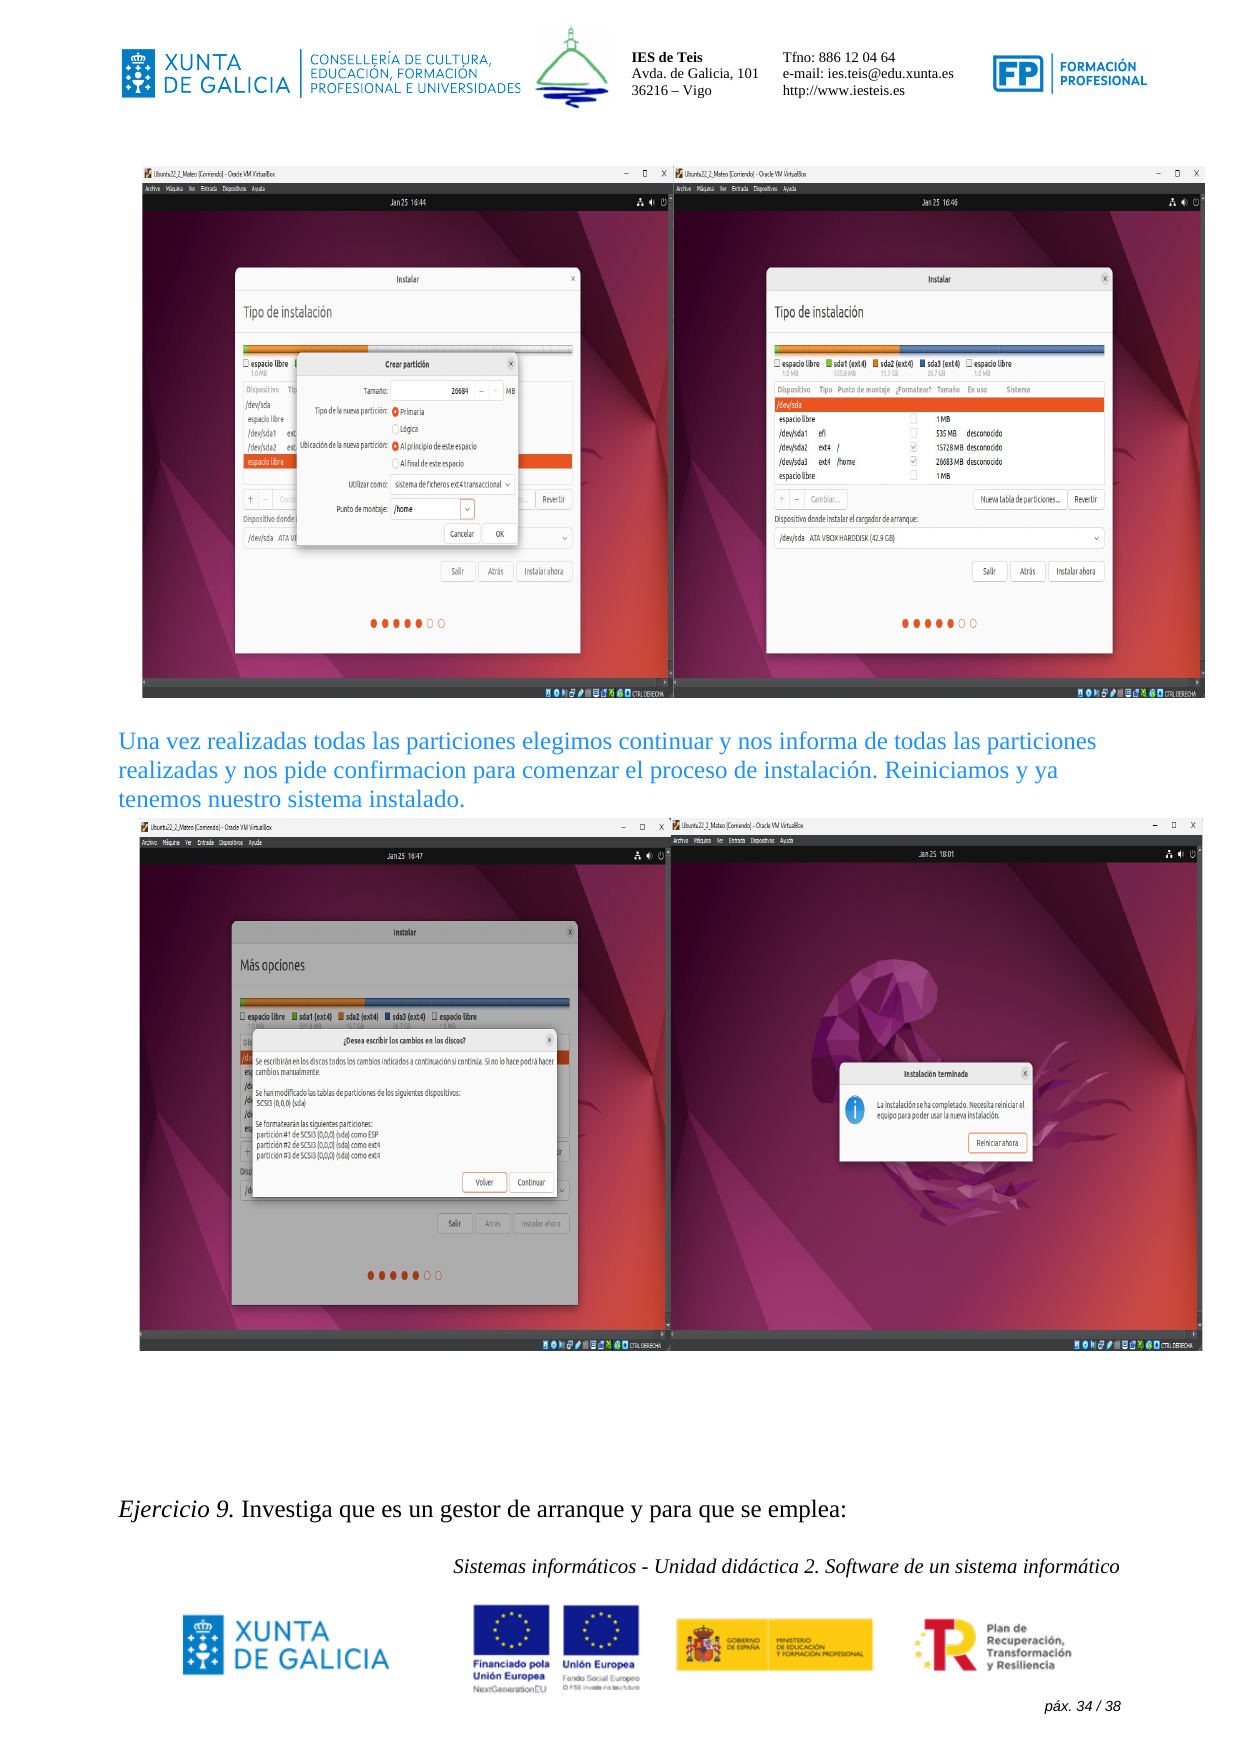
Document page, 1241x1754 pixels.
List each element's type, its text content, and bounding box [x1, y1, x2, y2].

picture [534, 25, 611, 110]
picture [182, 1593, 1085, 1700]
text Ejercicio 9. Investiga que es un gestor de arranque y para que se emplea: [118, 1494, 1122, 1523]
picture [989, 50, 1153, 97]
picture [142, 166, 1205, 698]
text Una vez realizadas todas las particiones elegimos continuar y nos informa de todas las particiones realizadas y nos pide confirmacion para comenzar el proceso de instalación. Reiniciamos y ya tenemos nuestro sistema instalado. [118, 726, 1122, 812]
picture [139, 818, 1203, 1351]
picture [121, 49, 521, 98]
